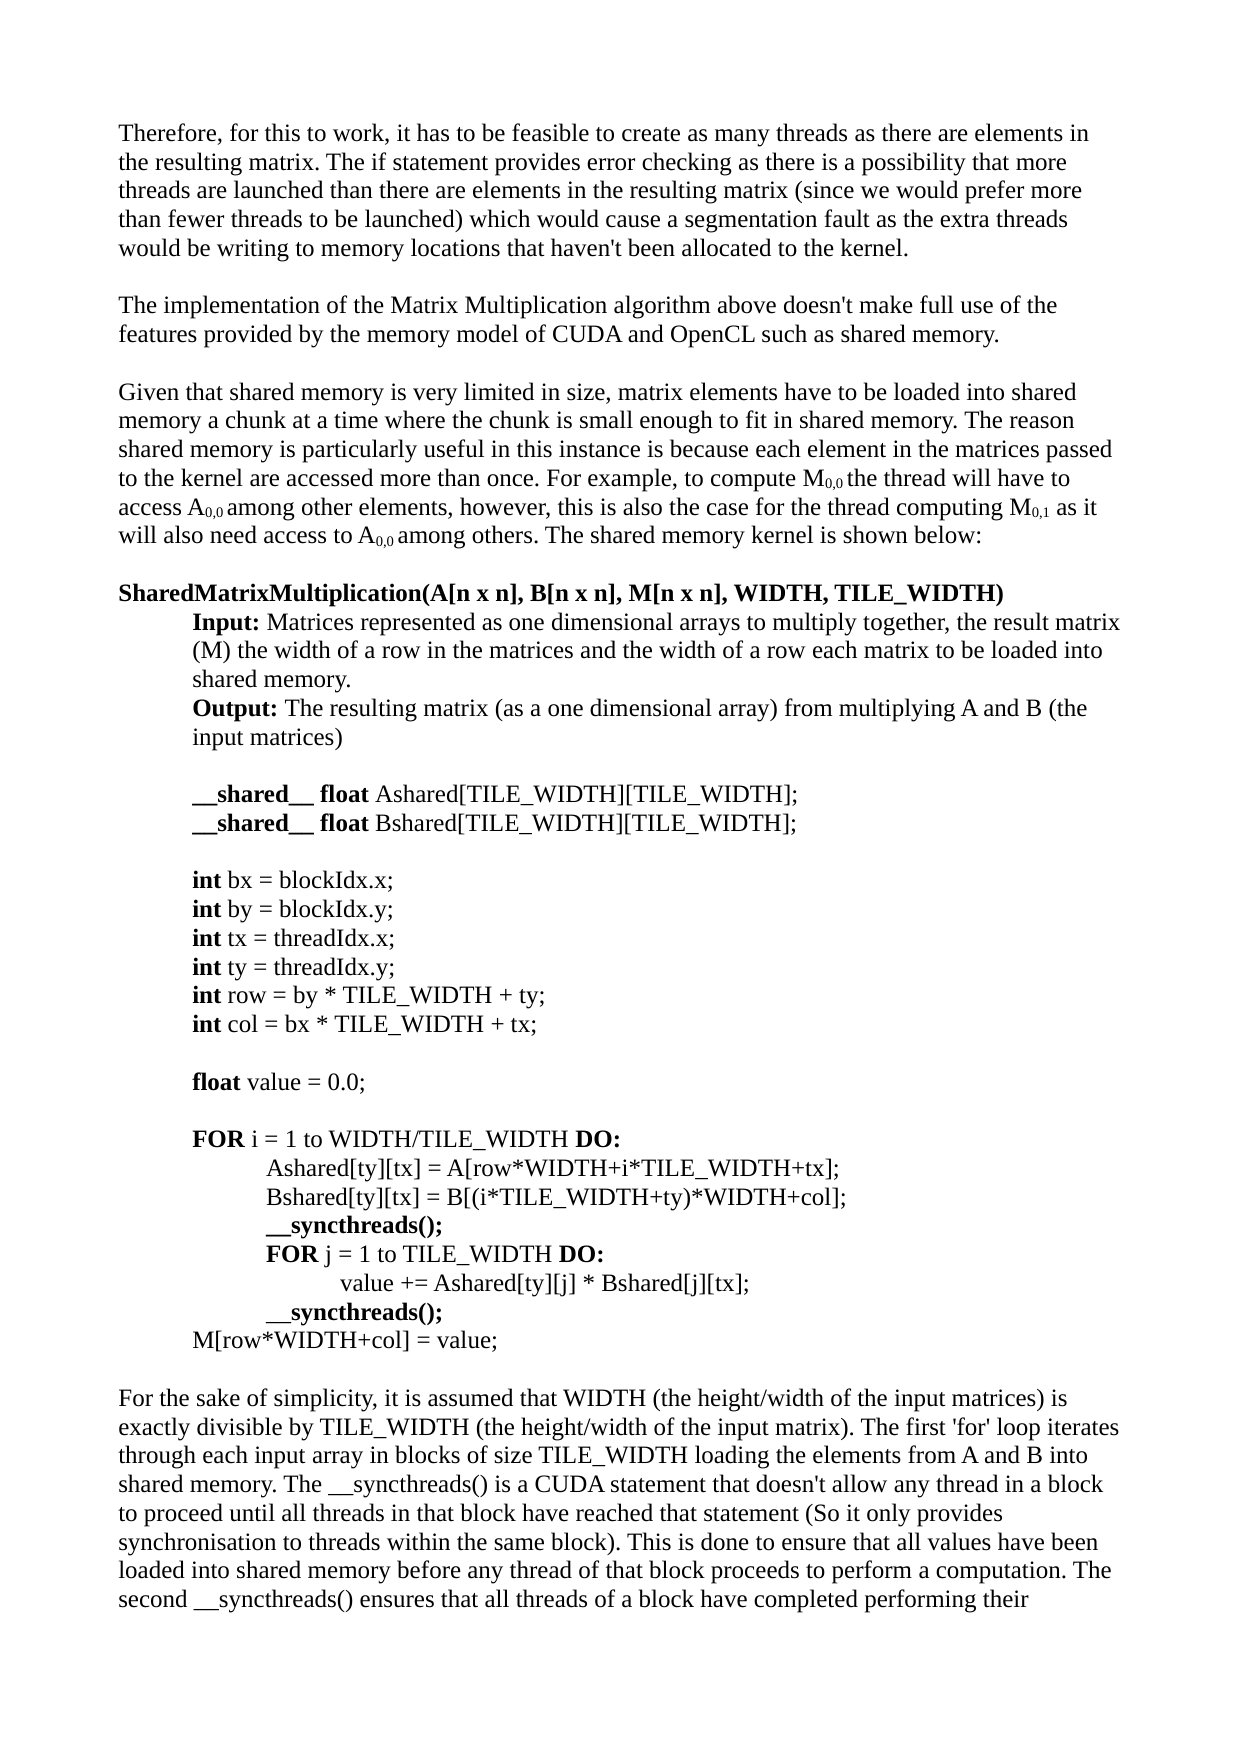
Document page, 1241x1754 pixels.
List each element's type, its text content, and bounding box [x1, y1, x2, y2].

text __shared__ float Ashared[TILE_WIDTH][TILE_WIDTH]; [118, 779, 1122, 808]
text SharedMatrixMultiplication(A[n x n], B[n x n], M[n x n], WIDTH, TILE_WIDTH) [118, 578, 1122, 607]
text For the sake of simplicity, it is assumed that WIDTH (the height/width of the input matrices) is exactly divisible by TILE_WIDTH (the height/width of the input matrix). The first 'for' loop iterates through each input array in blocks of size TILE_WIDTH loading the elements from A and B into shared memory. The __syncthreads() is a CUDA statement that doesn't allow any thread in a block to proceed until all threads in that block have reached that statement (So it only provides synchronisation to threads within the same block). This is done to ensure that all values have been loaded into shared memory before any thread of that block proceeds to perform a computation. The second __syncthreads() ensures that all threads of a block have completed performing their [118, 1383, 1122, 1613]
text Given that shared memory is very limited in size, matrix elements have to be loaded into shared memory a chunk at a time where the chunk is small enough to fit in shared memory. The reason shared memory is particularly useful in this instance is because each element in the matrices passed to the kernel are accessed more than once. For example, to compute M0,0 the thread will have to access A0,0 among other elements, however, this is also the case for the thread computing M0,1 as it will also need access to A0,0 among others. The shared memory kernel is shown below: [118, 377, 1122, 549]
text int ty = threadIdx.y; [118, 952, 1122, 981]
text int tx = threadIdx.x; [118, 923, 1122, 952]
text value += Ashared[ty][j] * Bshared[j][tx]; [118, 1268, 1122, 1297]
text Output: The resulting matrix (as a one dimensional array) from multiplying A and B (the input matrices) [118, 693, 1122, 751]
text int by = blockIdx.y; [118, 894, 1122, 923]
text FOR i = 1 to WIDTH/TILE_WIDTH DO: [118, 1124, 1122, 1153]
text FOR j = 1 to TILE_WIDTH DO: [118, 1239, 1122, 1268]
text int col = bx * TILE_WIDTH + tx; [118, 1009, 1122, 1038]
text float value = 0.0; [118, 1067, 1122, 1096]
text Input: Matrices represented as one dimensional arrays to multiply together, the result matrix (M) the width of a row in the matrices and the width of a row each matrix to be loaded into shared memory. [118, 607, 1122, 693]
text Ashared[ty][tx] = A[row*WIDTH+i*TILE_WIDTH+tx]; [118, 1153, 1122, 1182]
text Therefore, for this to work, it has to be feasible to create as many threads as there are elements in the resulting matrix. The if statement provides error checking as there is a possibility that more threads are launched than there are elements in the resulting matrix (since we would prefer more than fewer threads to be launched) which would cause a segmentation fault as the extra threads would be writing to memory locations that haven't been allocated to the kernel. [118, 118, 1122, 262]
text __syncthreads(); [118, 1211, 1122, 1239]
text Bshared[ty][tx] = B[(i*TILE_WIDTH+ty)*WIDTH+col]; [118, 1182, 1122, 1211]
text int row = by * TILE_WIDTH + ty; [118, 981, 1122, 1009]
text The implementation of the Matrix Multiplication algorithm above doesn't make full use of the features provided by the memory model of CUDA and OpenCL such as shared memory. [118, 291, 1122, 348]
text __syncthreads(); [118, 1297, 1122, 1326]
text M[row*WIDTH+col] = value; [118, 1326, 1122, 1354]
text __shared__ float Bshared[TILE_WIDTH][TILE_WIDTH]; [118, 808, 1122, 837]
text int bx = blockIdx.x; [118, 866, 1122, 894]
